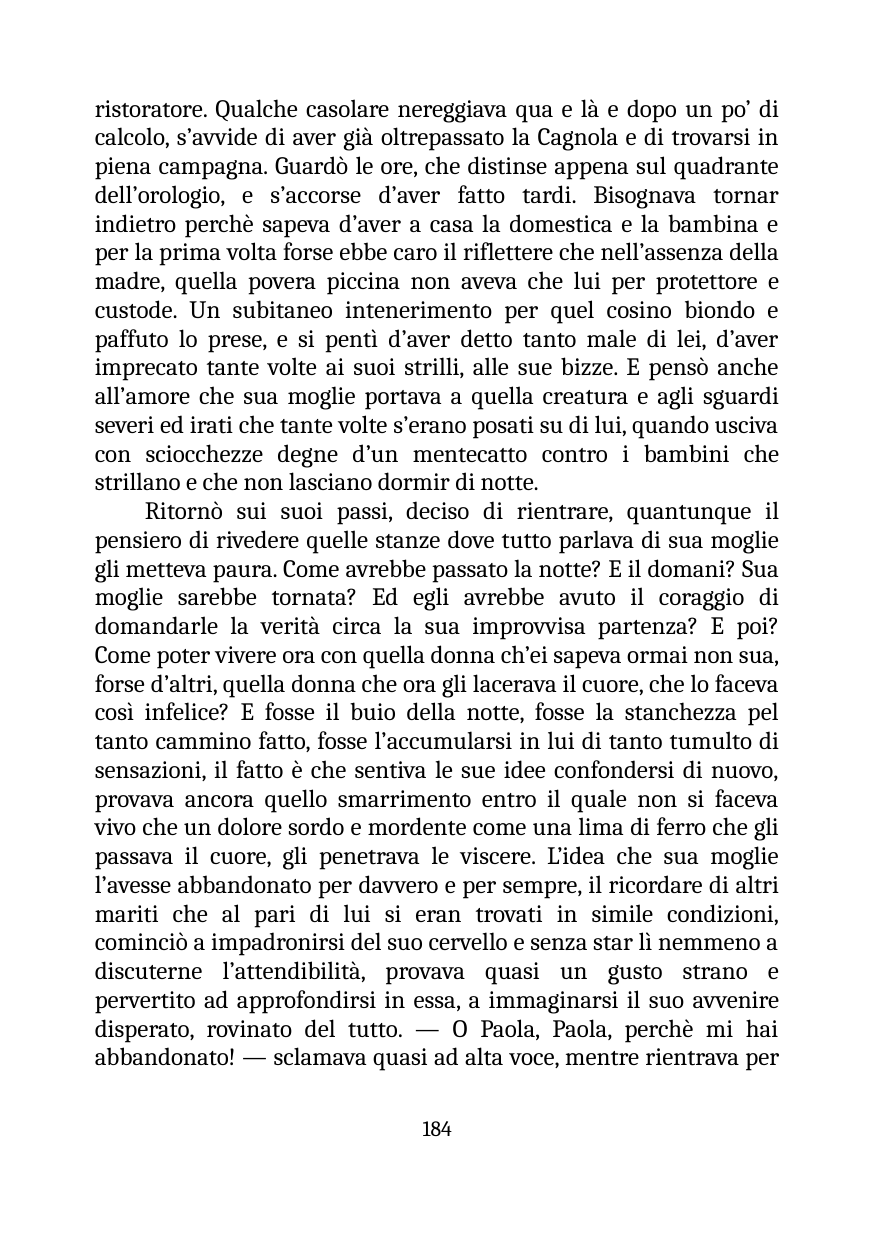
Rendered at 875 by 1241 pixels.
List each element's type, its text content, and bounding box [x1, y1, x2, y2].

text ristoratore. Qualche casolare nereggiava qua e là e dopo un po’ di calcolo, s’avvide di aver già oltrepassato la Cagnola e di trovarsi in piena campagna. Guardò le ore, che distinse appena sul quadrante dell’orologio, e s’accorse d’aver fatto tardi. Bisognava tornar indietro perchè sapeva d’aver a casa la domestica e la bambina e per la prima volta forse ebbe caro il riflettere che nell’assenza della madre, quella povera piccina non aveva che lui per protettore e custode. Un subitaneo intenerimento per quel cosino biondo e paffuto lo prese, e si pentì d’aver detto tanto male di lei, d’aver imprecato tante volte ai suoi strilli, alle sue bizze. E pensò anche all’amore che sua moglie portava a quella creatura e agli sguardi severi ed irati che tante volte s’erano posati su di lui, quando usciva con sciocchezze degne d’un mentecatto contro i bambini che strillano e che non lasciano dormir di notte. [94, 94, 779, 497]
text Ritornò sui suoi passi, deciso di rientrare, quantunque il pensiero di rivedere quelle stanze dove tutto parlava di sua moglie gli metteva paura. Come avrebbe passato la notte? E il domani? Sua moglie sarebbe tornata? Ed egli avrebbe avuto il coraggio di domandarle la verità circa la sua improvvisa partenza? E poi? Come poter vivere ora con quella donna ch’ei sapeva ormai non sua, forse d’altri, quella donna che ora gli lacerava il cuore, che lo faceva così infelice? E fosse il buio della notte, fosse la stanchezza pel tanto cammino fatto, fosse l’accumularsi in lui di tanto tumulto di sensazioni, il fatto è che sentiva le sue idee confondersi di nuovo, provava ancora quello smarrimento entro il quale non si faceva vivo che un dolore sordo e mordente come una lima di ferro che gli passava il cuore, gli penetrava le viscere. L’idea che sua moglie l’avesse abbandonato per davvero e per sempre, il ricordare di altri mariti che al pari di lui si eran trovati in simile condizioni, cominciò a impadronirsi del suo cervello e senza star lì nemmeno a discuterne l’attendibilità, provava quasi un gusto strano e pervertito ad approfondirsi in essa, a immaginarsi il suo avvenire disperato, rovinato del tutto. — O Paola, Paola, perchè mi hai abbandonato! — sclamava quasi ad alta voce, mentre rientrava per [94, 497, 779, 1072]
